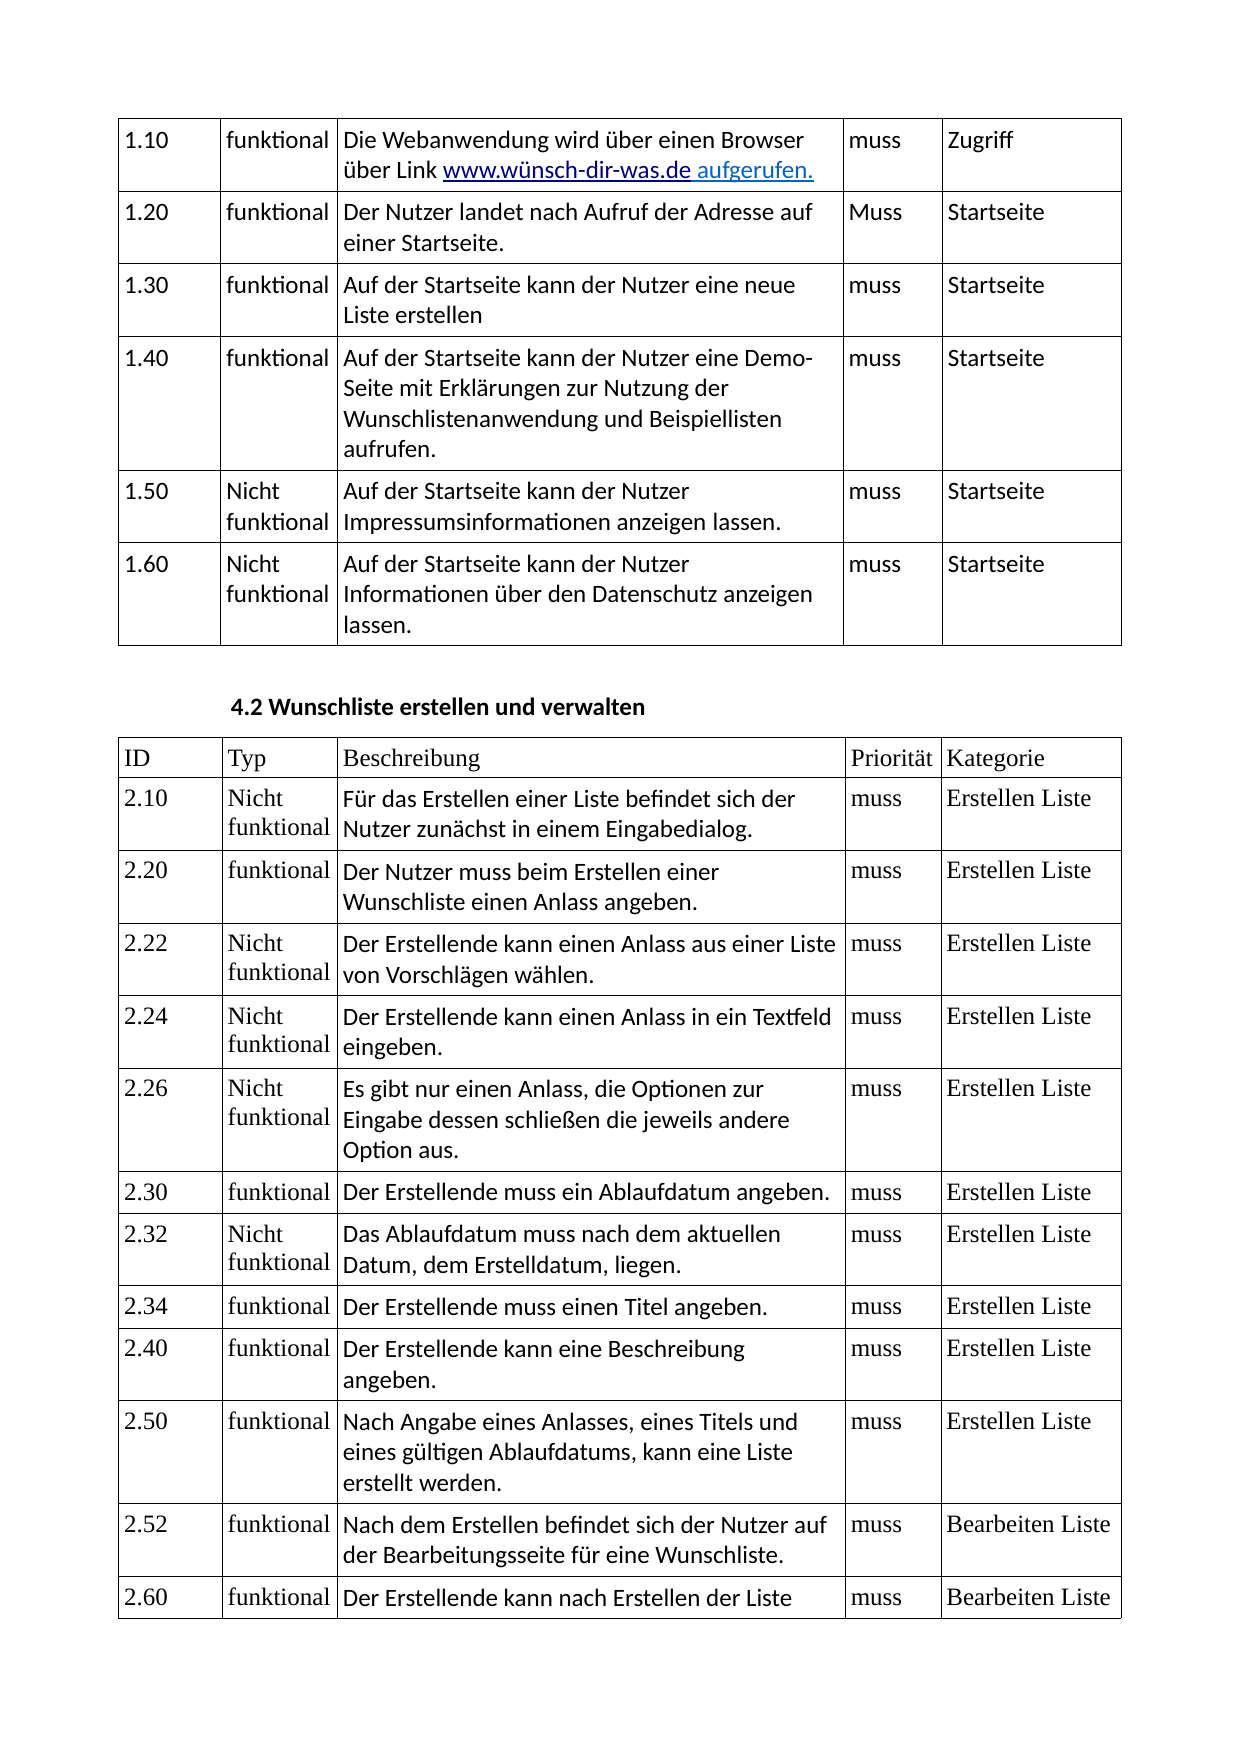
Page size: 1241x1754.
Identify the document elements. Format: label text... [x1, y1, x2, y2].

table_cell Zugriff [943, 119, 1121, 191]
table_cell muss [844, 543, 942, 645]
table_cell muss [846, 1286, 941, 1327]
table_cell muss [846, 1069, 941, 1171]
table_cell Der Erstellende kann einen Anlass aus einer Liste von Vorschlägen wählen. [338, 924, 845, 995]
table_cell muss [846, 924, 941, 995]
table_cell 1.30 [119, 264, 220, 336]
table_cell Auf der Startseite kann der Nutzer eine Demo-Seite mit Erklärungen zur Nutzung der Wunschlistenanwendung und Beispiellisten aufrufen. [338, 337, 843, 469]
table_cell muss [846, 778, 941, 850]
table_cell 1.10 [119, 119, 220, 191]
table_cell funktional [223, 1504, 337, 1576]
table_cell Startseite [943, 192, 1121, 263]
table_cell funktional [221, 337, 337, 469]
table_cell Erstellen Liste [942, 1214, 1121, 1285]
table_cell Erstellen Liste [942, 1172, 1121, 1213]
table_cell Nach dem Erstellen befindet sich der Nutzer auf der Bearbeitungsseite für eine Wunschliste. [338, 1504, 845, 1576]
table_cell Erstellen Liste [942, 924, 1121, 995]
table_cell 2.60 [119, 1577, 222, 1618]
table_cell Der Erstellende kann einen Anlass in ein Textfeld eingeben. [338, 996, 845, 1068]
table_cell Muss [844, 192, 942, 263]
table_cell muss [846, 1172, 941, 1213]
table_header Beschreibung [338, 738, 845, 777]
table_cell funktional [221, 264, 337, 336]
table_cell Der Nutzer muss beim Erstellen einer Wunschliste einen Anlass angeben. [338, 851, 845, 922]
table_cell 2.10 [119, 778, 222, 850]
table_cell Nicht funktional [223, 778, 337, 850]
table_cell funktional [223, 1401, 337, 1503]
table_cell Erstellen Liste [942, 778, 1121, 850]
text 4.2 Wunschliste erstellen und verwalten [231, 691, 1122, 722]
table_cell muss [844, 119, 942, 191]
table_cell Der Erstellende muss ein Ablaufdatum angeben. [338, 1172, 845, 1213]
table_cell 2.34 [119, 1286, 222, 1327]
table_cell 1.40 [119, 337, 220, 469]
table_cell Bearbeiten Liste [942, 1577, 1121, 1618]
table_header Kategorie [942, 738, 1121, 777]
table_cell Nach Angabe eines Anlasses, eines Titels und eines gültigen Ablaufdatums, kann eine Liste erstellt werden. [338, 1401, 845, 1503]
table_cell Der Nutzer landet nach Aufruf der Adresse auf einer Startseite. [338, 192, 843, 263]
table_cell Der Erstellende kann eine Beschreibung angeben. [338, 1329, 845, 1400]
table_cell Bearbeiten Liste [942, 1504, 1121, 1576]
table_cell Nicht funktional [223, 924, 337, 995]
table_cell muss [844, 264, 942, 336]
table_cell 2.32 [119, 1214, 222, 1285]
table_cell Es gibt nur einen Anlass, die Optionen zur Eingabe dessen schließen die jeweils andere Option aus. [338, 1069, 845, 1171]
table_cell muss [846, 1329, 941, 1400]
table_cell muss [846, 1214, 941, 1285]
table_cell Erstellen Liste [942, 851, 1121, 922]
table_cell 1.20 [119, 192, 220, 263]
table_cell Startseite [943, 264, 1121, 336]
table_cell Startseite [943, 471, 1121, 542]
table_cell funktional [221, 119, 337, 191]
table_cell 2.40 [119, 1329, 222, 1400]
table_cell funktional [223, 1286, 337, 1327]
table_cell Für das Erstellen einer Liste befindet sich der Nutzer zunächst in einem Eingabedialog. [338, 778, 845, 850]
table_header Priorität [846, 738, 941, 777]
table_cell Die Webanwendung wird über einen Browser über Link www.wünsch-dir-was.de aufgerufen. [338, 119, 843, 191]
table_cell muss [844, 471, 942, 542]
table_cell Erstellen Liste [942, 1401, 1121, 1503]
table_cell muss [846, 1504, 941, 1576]
table_cell muss [846, 851, 941, 922]
table_cell Erstellen Liste [942, 1069, 1121, 1171]
table_cell funktional [223, 1577, 337, 1618]
table_cell 2.50 [119, 1401, 222, 1503]
table_header ID [119, 738, 222, 777]
table_cell 1.60 [119, 543, 220, 645]
table_cell funktional [223, 851, 337, 922]
table_cell funktional [223, 1329, 337, 1400]
table_cell muss [846, 1401, 941, 1503]
table_cell Nicht funktional [221, 471, 337, 542]
table_cell 2.20 [119, 851, 222, 922]
table_cell Auf der Startseite kann der Nutzer eine neue Liste erstellen [338, 264, 843, 336]
table_cell Startseite [943, 337, 1121, 469]
table_cell 2.52 [119, 1504, 222, 1576]
table_cell 2.24 [119, 996, 222, 1068]
table_cell Erstellen Liste [942, 996, 1121, 1068]
table_cell Startseite [943, 543, 1121, 645]
table_cell Nicht funktional [223, 996, 337, 1068]
table_cell muss [846, 996, 941, 1068]
table_cell funktional [221, 192, 337, 263]
table_cell muss [844, 337, 942, 469]
table_cell muss [846, 1577, 941, 1618]
table_cell 1.50 [119, 471, 220, 542]
table_cell Der Erstellende muss einen Titel angeben. [338, 1286, 845, 1327]
table_cell Nicht funktional [223, 1214, 337, 1285]
table_cell Der Erstellende kann nach Erstellen der Liste [338, 1577, 845, 1618]
table_cell 2.22 [119, 924, 222, 995]
table_header Typ [223, 738, 337, 777]
table_cell Erstellen Liste [942, 1329, 1121, 1400]
table_cell Auf der Startseite kann der Nutzer Informationen über den Datenschutz anzeigen lassen. [338, 543, 843, 645]
table_cell Nicht funktional [223, 1069, 337, 1171]
table_cell funktional [223, 1172, 337, 1213]
table_cell Nicht funktional [221, 543, 337, 645]
table_cell Auf der Startseite kann der Nutzer Impressumsinformationen anzeigen lassen. [338, 471, 843, 542]
table_cell 2.30 [119, 1172, 222, 1213]
table_cell 2.26 [119, 1069, 222, 1171]
table_cell Das Ablaufdatum muss nach dem aktuellen Datum, dem Erstelldatum, liegen. [338, 1214, 845, 1285]
table_cell Erstellen Liste [942, 1286, 1121, 1327]
